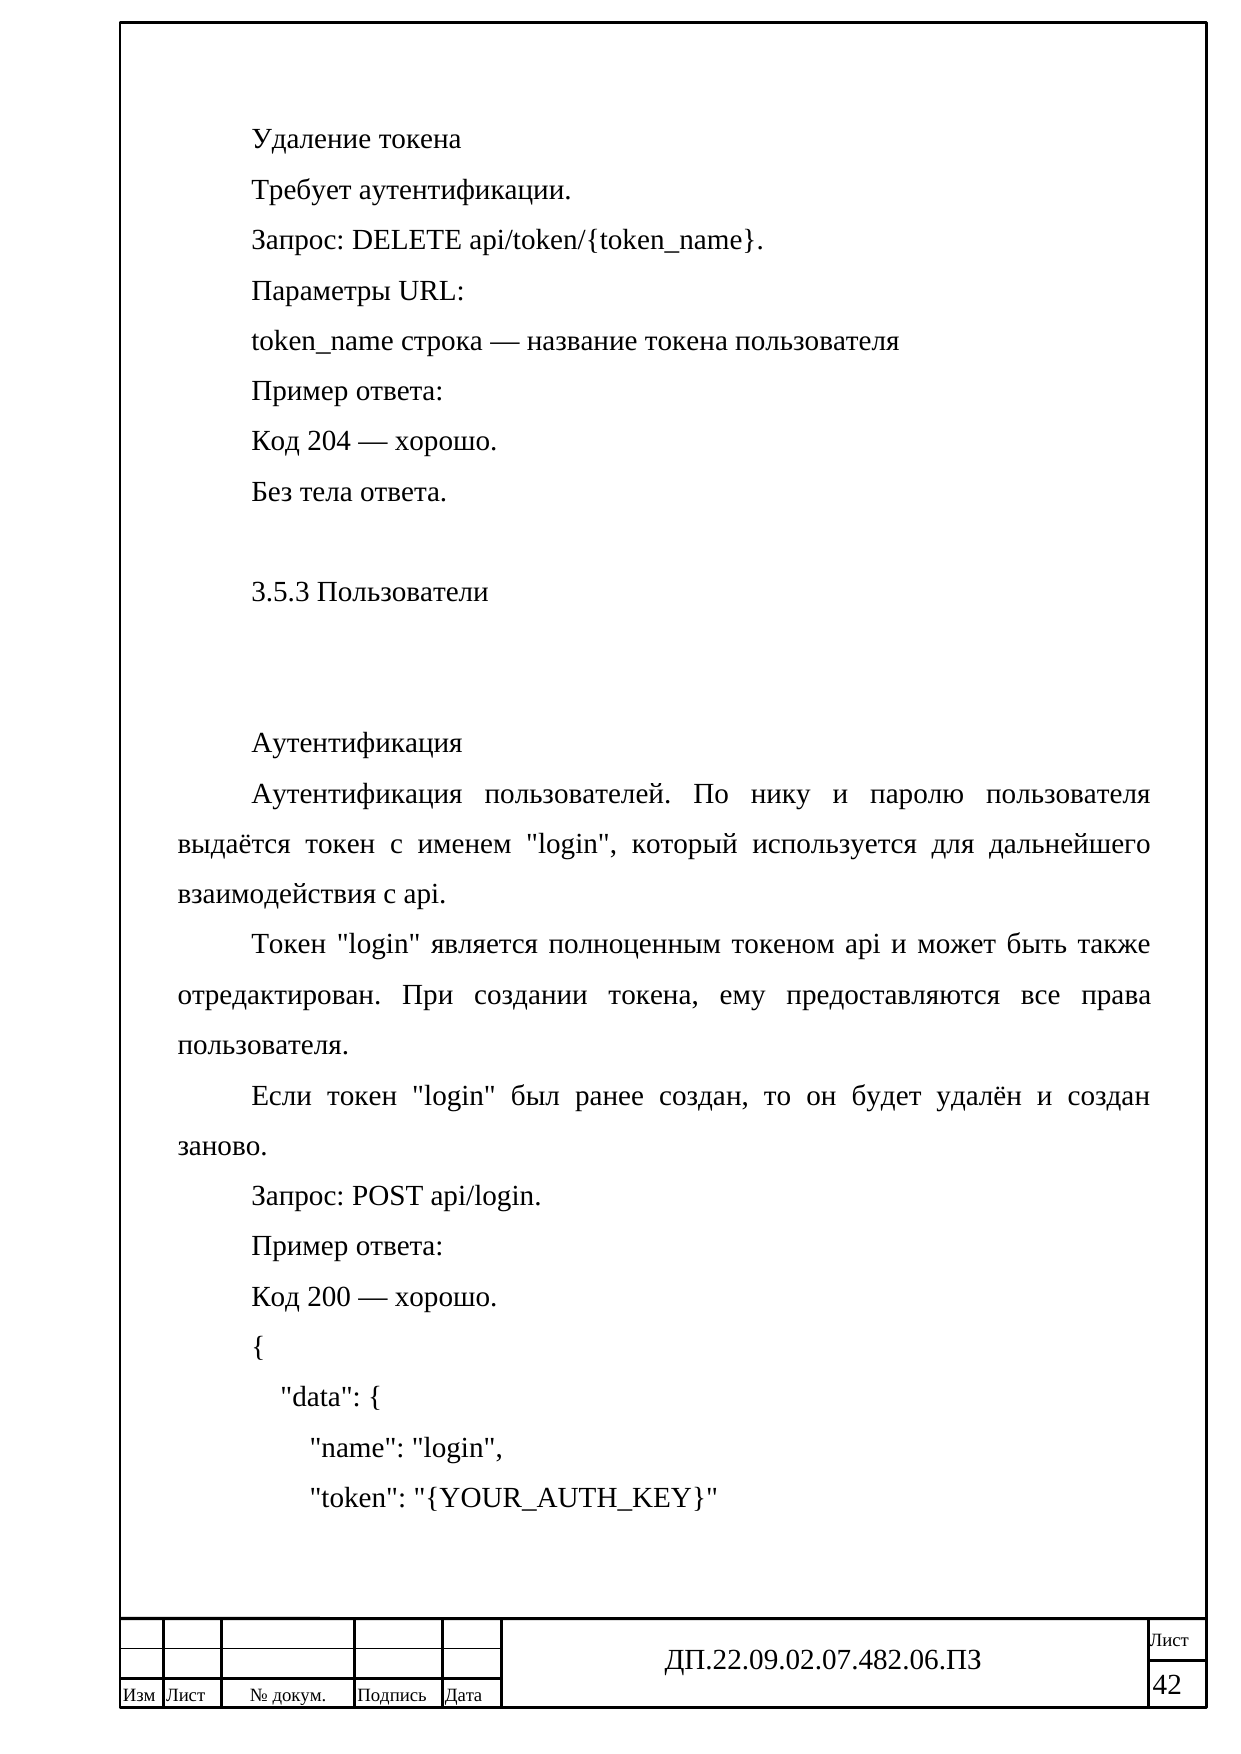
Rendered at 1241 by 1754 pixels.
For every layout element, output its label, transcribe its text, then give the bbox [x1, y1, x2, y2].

text "data": { [177, 1379, 1152, 1413]
subtitle Пользователи [177, 574, 1152, 608]
text Пример ответа: [177, 373, 1152, 407]
text Без тела ответа. [177, 474, 1152, 507]
text Параметры URL: [177, 273, 1152, 306]
subtitle Аутентификация [251, 725, 1152, 759]
text { [177, 1329, 1152, 1363]
text "token": "{YOUR_AUTH_KEY}" [177, 1480, 1152, 1514]
text Требует аутентификации. [177, 172, 1152, 206]
text Если токен "login" был ранее создан, то он будет удалён и создан заново. [177, 1078, 1152, 1161]
text Токен "login" является полноценным токеном api и может быть также отредактирован. При создании токена, ему предоставляются все права пользователя. [177, 927, 1152, 1061]
text "name": "login", [177, 1430, 1152, 1463]
text Код 200 — хорошо. [177, 1279, 1152, 1312]
subtitle Удаление токена [251, 122, 1152, 155]
text Запрос: POST api/login. [177, 1178, 1152, 1212]
text Пример ответа: [177, 1228, 1152, 1262]
text token_name строка — название токена пользователя [177, 323, 1152, 356]
text Запрос: DELETE api/token/{token_name}. [177, 222, 1152, 256]
text Аутентификация пользователей. По нику и паролю пользователя выдаётся токен с именем "login", который используется для дальнейшего взаимодействия с api. [177, 776, 1152, 910]
text Код 204 — хорошо. [177, 423, 1152, 457]
